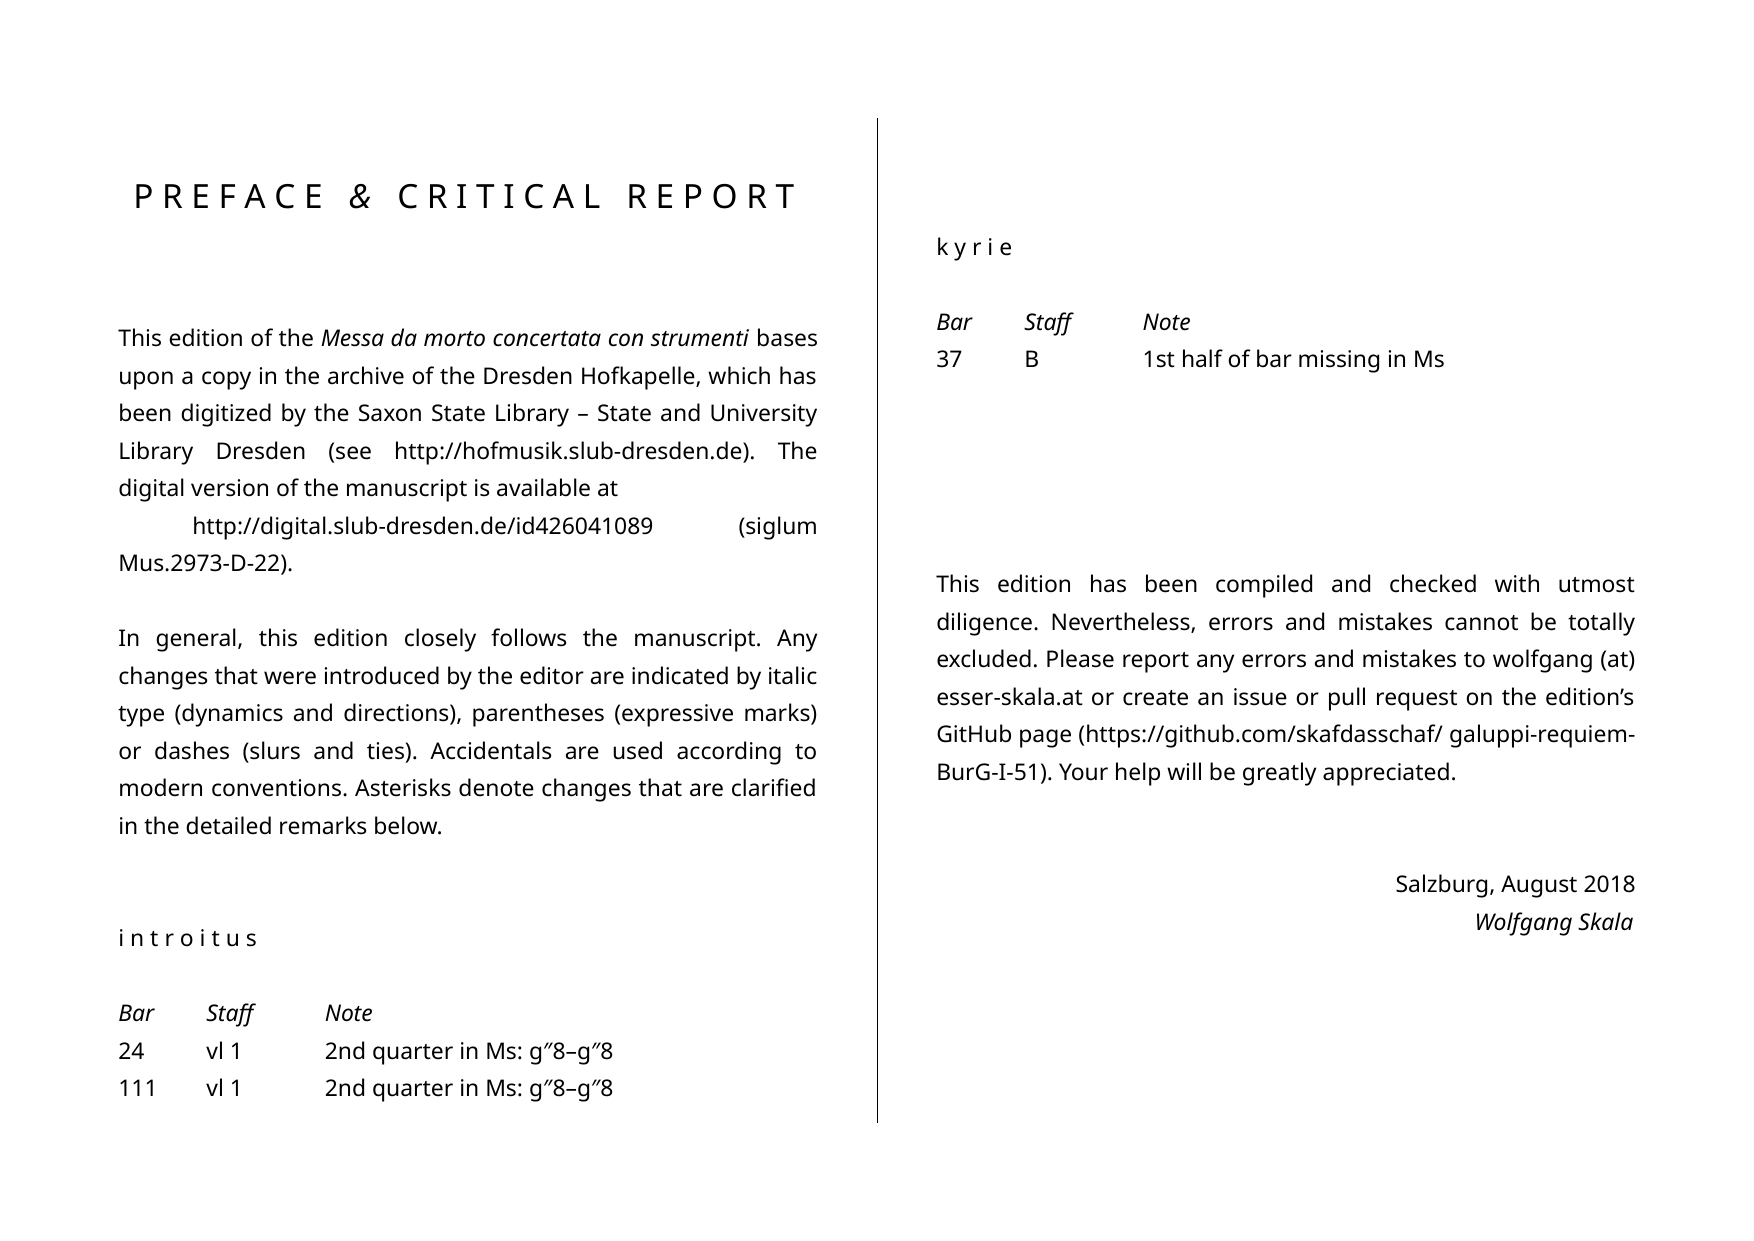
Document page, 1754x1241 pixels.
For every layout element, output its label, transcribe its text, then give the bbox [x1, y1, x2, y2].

text Bar Staff Note 24 vl 1 2nd quarter in Ms: g″8–g″8 111 vl 1 2nd quarter in Ms: g″8–g″8 [118, 997, 818, 1104]
text k y r i e [936, 118, 1636, 262]
text This edition of the Messa da morto concertata con strumenti bases upon a copy in the archive of the Dresden Hofkapelle, which has been digitized by the Saxon State Library – State and University Library Dresden (see http://hofmusik.slub-dresden.de). The digital version of the manuscript is available at [118, 322, 818, 504]
text This edition has been compiled and checked with utmost diligence. Nevertheless, errors and mistakes cannot be totally excluded. Please report any errors and mistakes to wolfgang (at) esser-skala.at or create an issue or pull request on the edition’s GitHub page (https://github.com/skafdasschaf/ galuppi-requiem-BurG-I-51). Your help will be greatly appreciated. [936, 568, 1636, 787]
text i n t r o i t u s [118, 922, 818, 954]
text In general, this edition closely follows the manuscript. Any changes that were introduced by the editor are indicated by italic type (dynamics and directions), parentheses (expressive marks) or dashes (slurs and ties). Accidentals are used according to modern conventions. Asterisks denote changes that are clarified in the detailed remarks below. [118, 622, 818, 841]
text Bar Staff Note 37 B 1st half of bar missing in Ms [936, 306, 1636, 562]
text Salzburg, August 2018 Wolfgang Skala [936, 868, 1636, 937]
text http://digital.slub-dresden.de/id426041089 (siglum Mus.2973-D-22). [118, 510, 818, 579]
text P R E F A C E & C R I T I C A L R E P O R T [118, 173, 818, 218]
